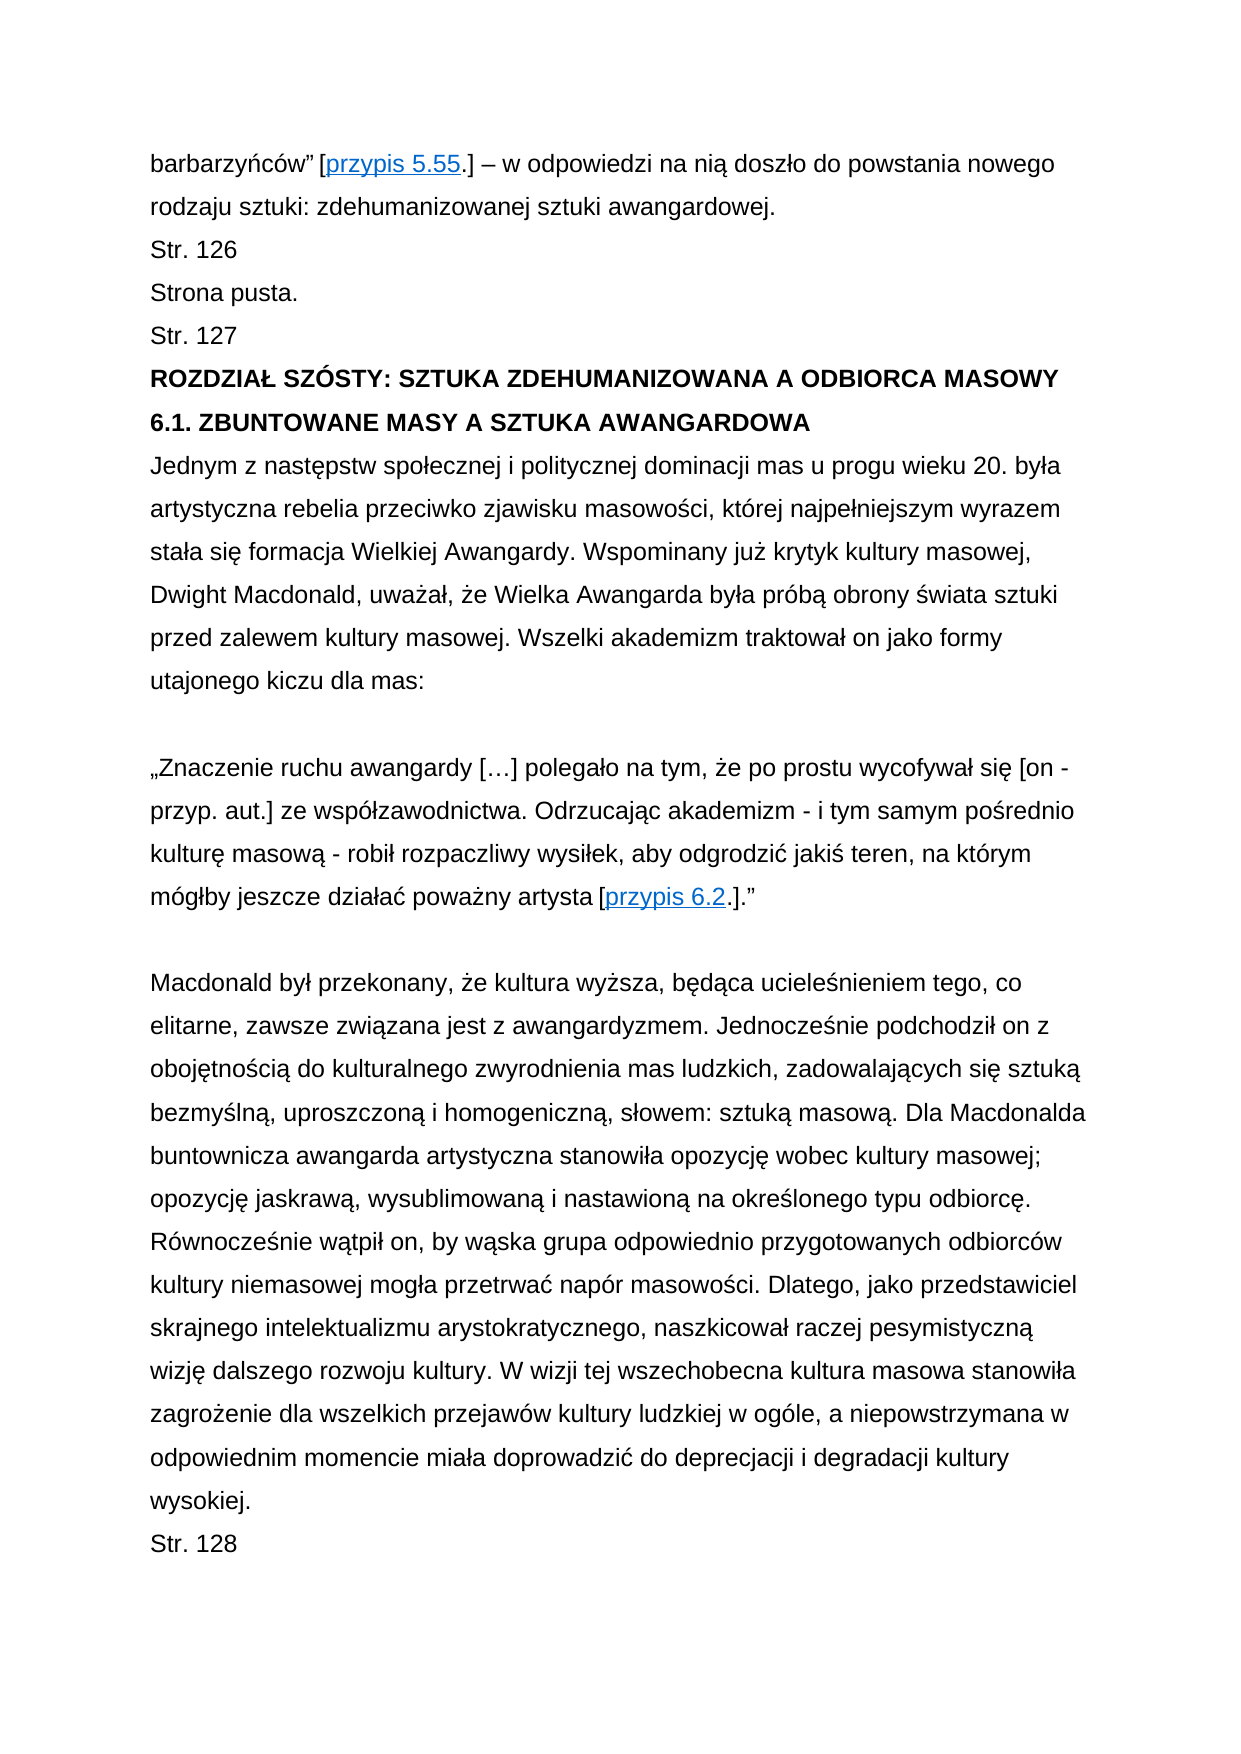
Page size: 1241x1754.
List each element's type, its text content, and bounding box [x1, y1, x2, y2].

text Str. 126 [150, 235, 1090, 264]
text Strona pusta. [150, 278, 1090, 307]
text Jednym z następstw społecznej i politycznej dominacji mas u progu wieku 20. była artystyczna rebelia przeciwko zjawisku masowości, której najpełniejszym wyrazem stała się formacja Wielkiej Awangardy. Wspominany już krytyk kultury masowej, Dwight Macdonald, uważał, że Wielka Awangarda była próbą obrony świata sztuki przed zalewem kultury masowej. Wszelki akademizm traktował on jako formy utajonego kiczu dla mas: [150, 451, 1090, 695]
subtitle ROZDZIAŁ SZÓSTY: SZTUKA ZDEHUMANIZOWANA A ODBIORCA MASOWY [150, 364, 1090, 393]
text barbarzyńców” [przypis 5.55.] – w odpowiedzi na nią doszło do powstania nowego rodzaju sztuki: zdehumanizowanej sztuki awangardowej. [150, 149, 1090, 221]
text Str. 127 [150, 321, 1090, 350]
text Str. 128 [150, 1529, 1090, 1558]
text Macdonald był przekonany, że kultura wyższa, będąca ucieleśnieniem tego, co elitarne, zawsze związana jest z awangardyzmem. Jednocześnie podchodził on z obojętnością do kulturalnego zwyrodnienia mas ludzkich, zadowalających się sztuką bezmyślną, uproszczoną i homogeniczną, słowem: sztuką masową. Dla Macdonalda buntownicza awangarda artystyczna stanowiła opozycję wobec kultury masowej; opozycję jaskrawą, wysublimowaną i nastawioną na określonego typu odbiorcę. Równocześnie wątpił on, by wąska grupa odpowiednio przygotowanych odbiorców kultury niemasowej mogła przetrwać napór masowości. Dlatego, jako przedstawiciel skrajnego intelektualizmu arystokratycznego, naszkicował raczej pesymistyczną wizję dalszego rozwoju kultury. W wizji tej wszechobecna kultura masowa stanowiła zagrożenie dla wszelkich przejawów kultury ludzkiej w ogóle, a niepowstrzymana w odpowiednim momencie miała doprowadzić do deprecjacji i degradacji kultury wysokiej. [150, 968, 1090, 1514]
subtitle 6.1. ZBUNTOWANE MASY A SZTUKA AWANGARDOWA [150, 408, 1090, 436]
text „Znaczenie ruchu awangardy […] polegało na tym, że po prostu wycofywał się [on - przyp. aut.] ze współzawodnictwa. Odrzucając akademizm - i tym samym pośrednio kulturę masową - robił rozpaczliwy wysiłek, aby odgrodzić jakiś teren, na którym mógłby jeszcze działać poważny artysta [przypis 6.2.].” [150, 753, 1090, 911]
